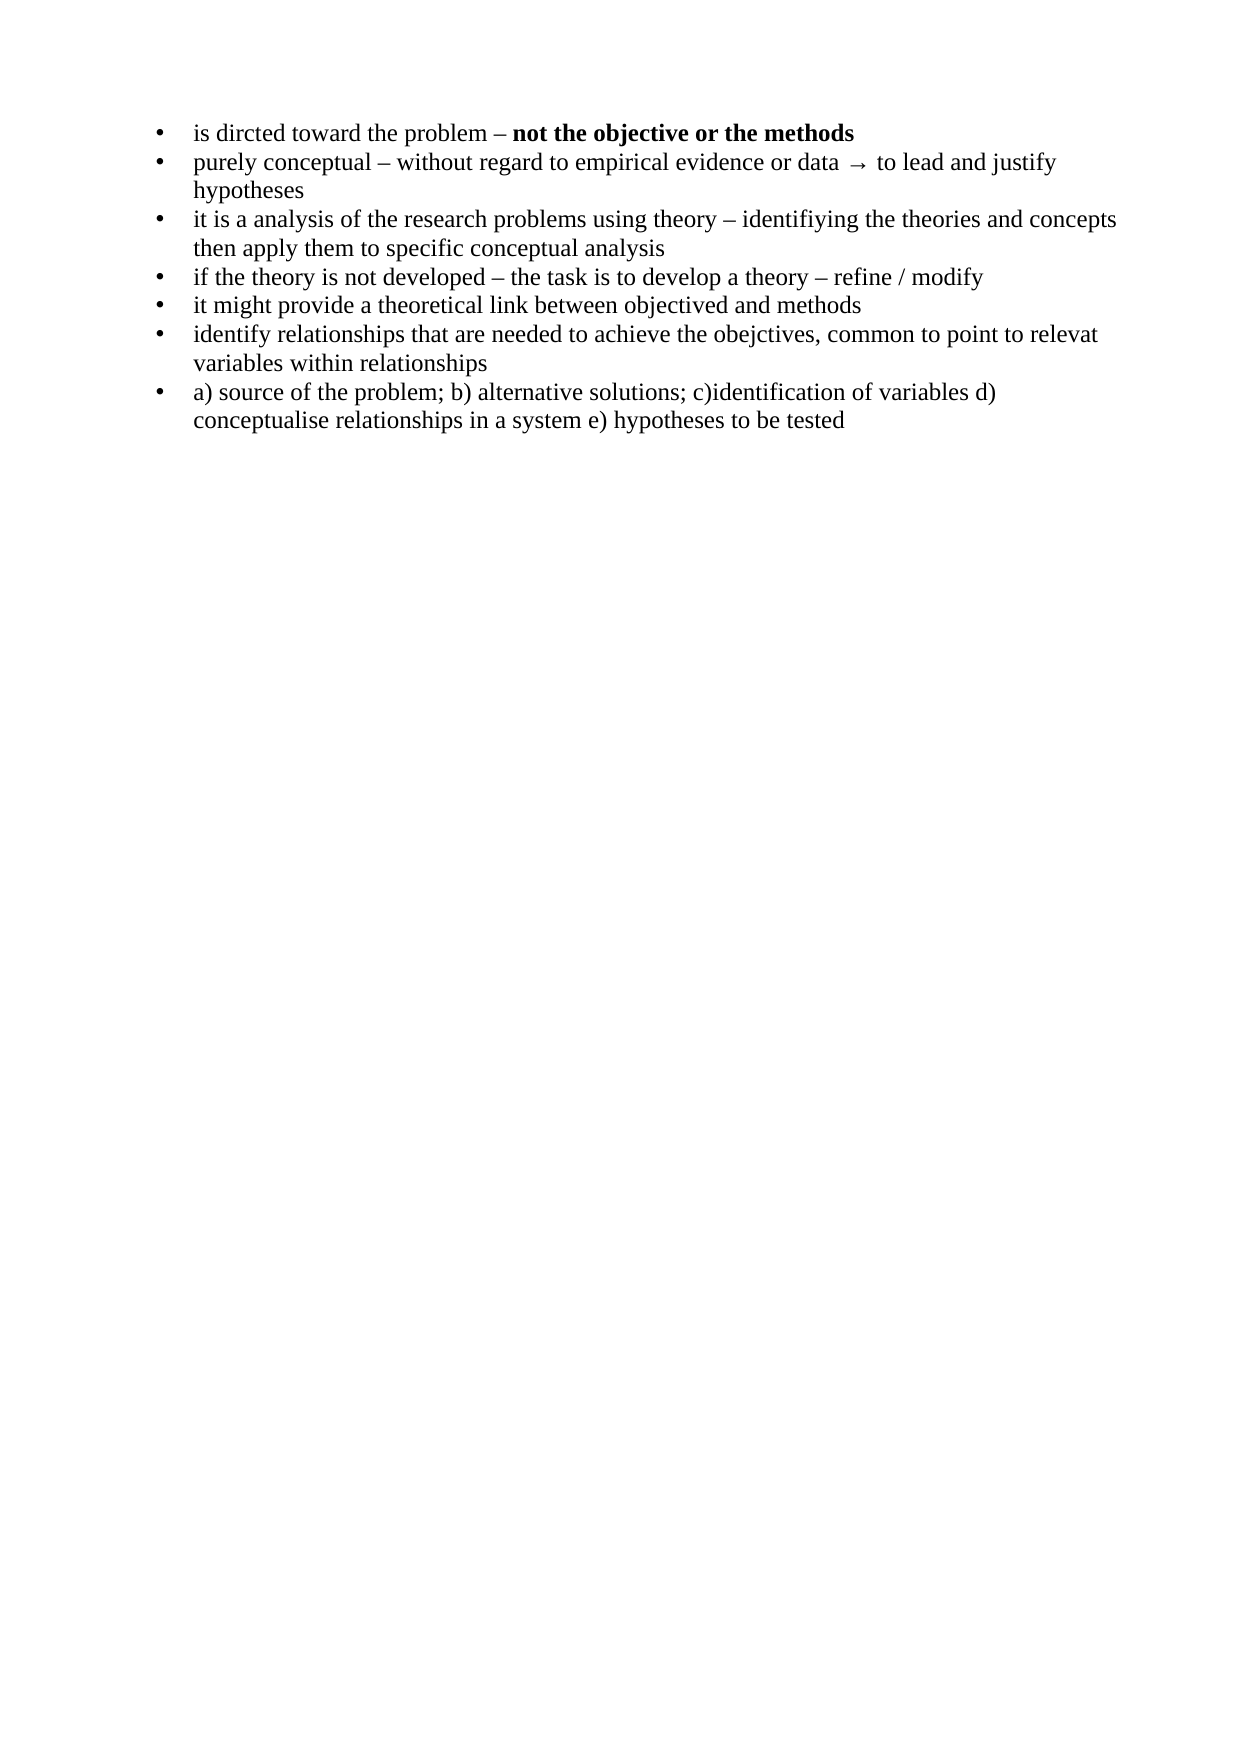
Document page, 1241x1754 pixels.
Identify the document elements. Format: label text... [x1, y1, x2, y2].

list it is a analysis of the research problems using theory – identifiying the theories and concepts then apply them to specific conceptual analysis [156, 204, 1122, 262]
list purely conceptual – without regard to empirical evidence or data → to lead and justify hypotheses [156, 147, 1122, 204]
list is dircted toward the problem – not the objective or the methods [156, 118, 1122, 147]
list identify relationships that are needed to achieve the obejctives, common to point to relevat variables within relationships [156, 319, 1122, 377]
list it might provide a theoretical link between objectived and methods [156, 291, 1122, 319]
list a) source of the problem; b) alternative solutions; c)identification of variables d) conceptualise relationships in a system e) hypotheses to be tested [156, 377, 1122, 434]
list if the theory is not developed – the task is to develop a theory – refine / modify [156, 262, 1122, 291]
